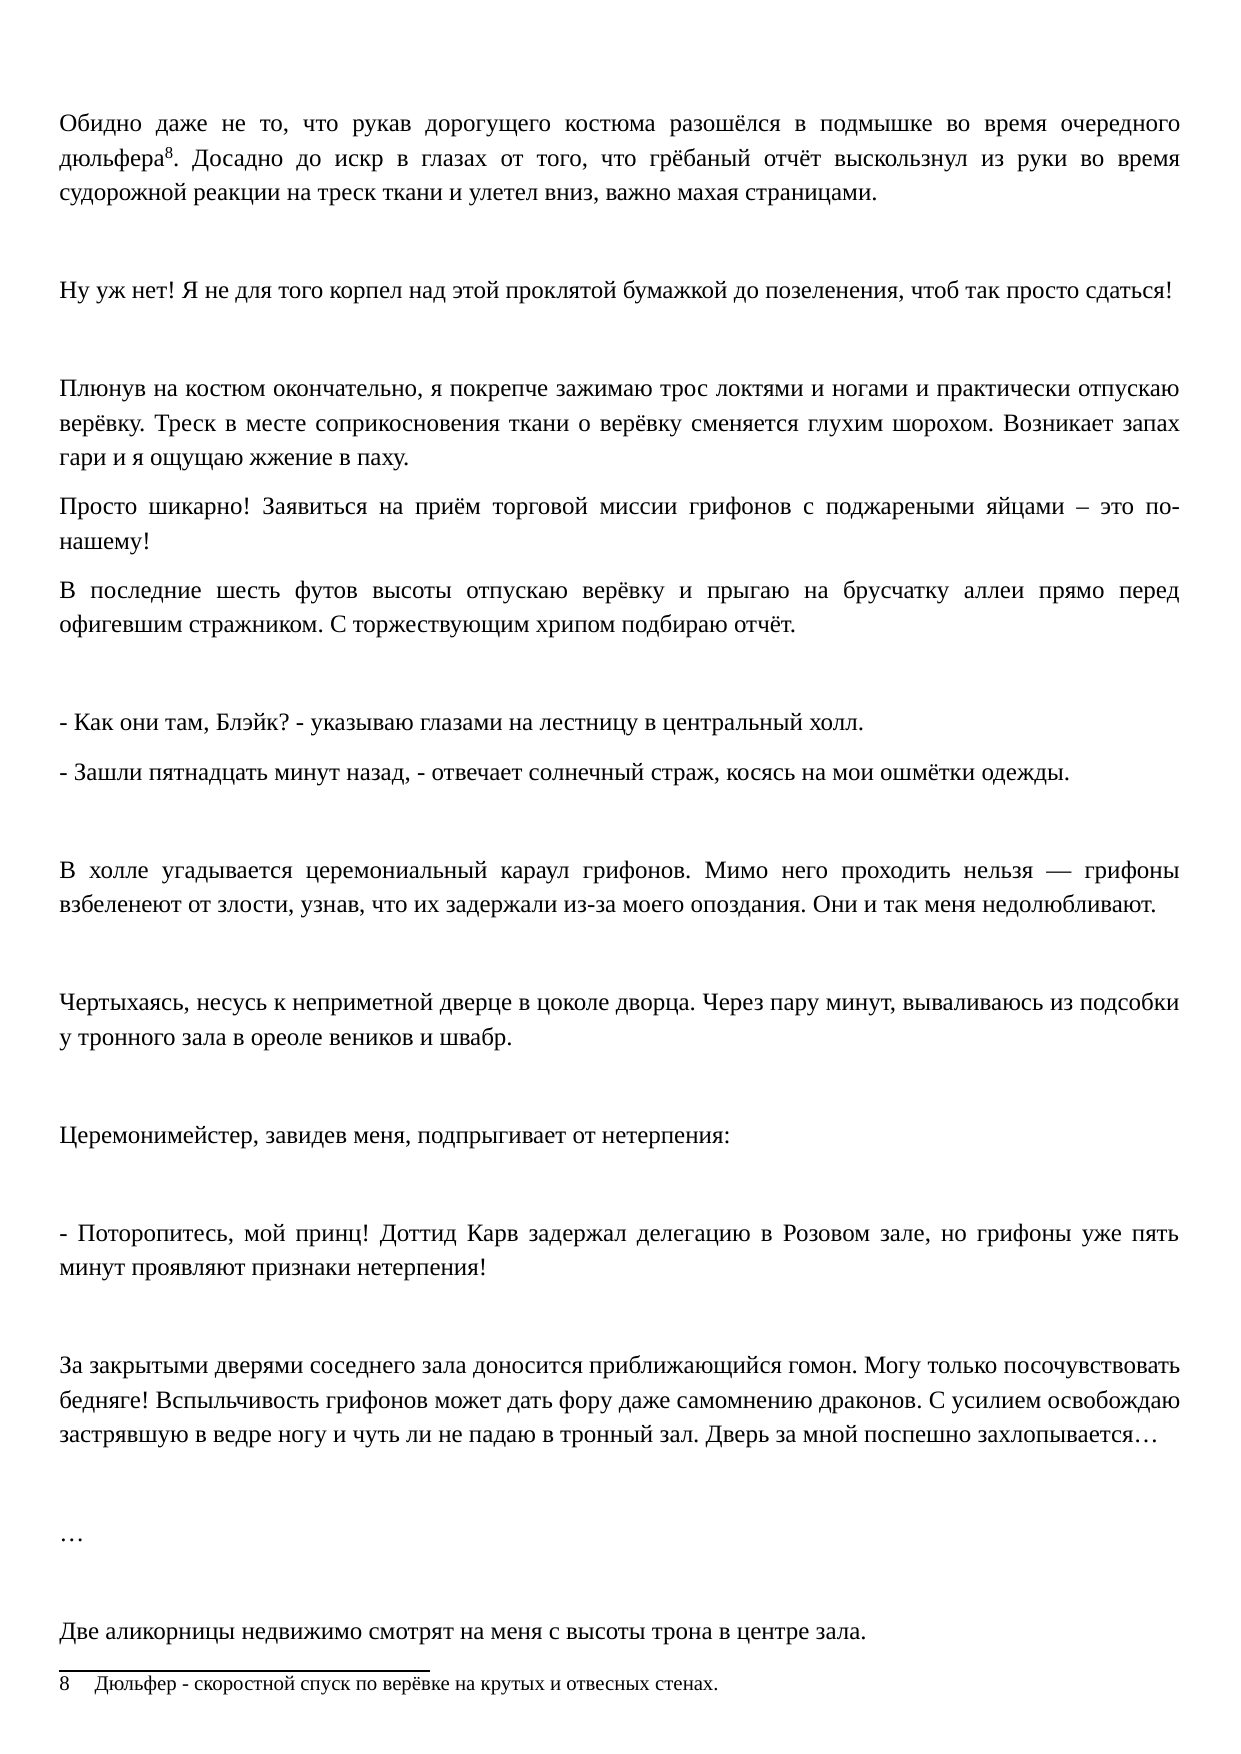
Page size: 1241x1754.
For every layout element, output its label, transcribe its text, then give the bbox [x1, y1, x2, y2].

text В холле угадывается церемониальный караул грифонов. Мимо него проходить нельзя — грифоны взбеленеют от злости, узнав, что их задержали из-за моего опоздания. Они и так меня недолюбливают. [59, 855, 1181, 918]
text - Поторопитесь, мой принц! Доттид Карв задержал делегацию в Розовом зале, но грифоны уже пять минут проявляют признаки нетерпения! [59, 1218, 1181, 1281]
text … [59, 1518, 1181, 1546]
text За закрытыми дверями соседнего зала доносится приближающийся гомон. Могу только посочувствовать бедняге! Вспыльчивость грифонов может дать фору даже самомнению драконов. С усилием освобождаю застрявшую в ведре ногу и чуть ли не падаю в тронный зал. Дверь за мной поспешно захлопывается… [59, 1351, 1181, 1448]
text Плюнув на костюм окончательно, я покрепче зажимаю трос локтями и ногами и практически отпускаю верёвку. Треск в месте соприкосновения ткани о верёвку сменяется глухим шорохом. Возникает запах гари и я ощущаю жжение в паху. [59, 373, 1181, 471]
text Чертыхаясь, несусь к неприметной дверце в цоколе дворца. Через пару минут, вываливаюсь из подсобки у тронного зала в ореоле веников и швабр. [59, 987, 1181, 1051]
text Просто шикарно! Заявиться на приём торговой миссии грифонов с поджареными яйцами – это по-нашему! [59, 491, 1181, 554]
text Церемонимейстер, завидев меня, подпрыгивает от нетерпения: [59, 1120, 1181, 1149]
text Ну уж нет! Я не для того корпел над этой проклятой бумажкой до позеленения, чтоб так просто сдаться! [59, 275, 1181, 304]
text Обидно даже не то, что рукав дорогущего костюма разошёлся в подмышке во время очередного дюльфера. Досадно до искр в глазах от того, что грёбаный отчёт выскользнул из руки во время судорожной реакции на треск ткани и улетел вниз, важно махая страницами. [59, 108, 1181, 206]
text - Как они там, Блэйк? - указываю глазами на лестницу в центральный холл. [59, 707, 1181, 736]
text В последние шесть футов высоты отпускаю верёвку и прыгаю на брусчатку аллеи прямо перед офигевшим стражником. С торжествующим хрипом подбираю отчёт. [59, 575, 1181, 638]
text Дюльфер - скоростной спуск по верёвке на крутых и отвесных стенах. [59, 1671, 1181, 1695]
text Две аликорницы недвижимо смотрят на меня с высоты трона в центре зала. [59, 1616, 1181, 1644]
text - Зашли пятнадцать минут назад, - отвечает солнечный страж, косясь на мои ошмётки одежды. [59, 757, 1181, 785]
